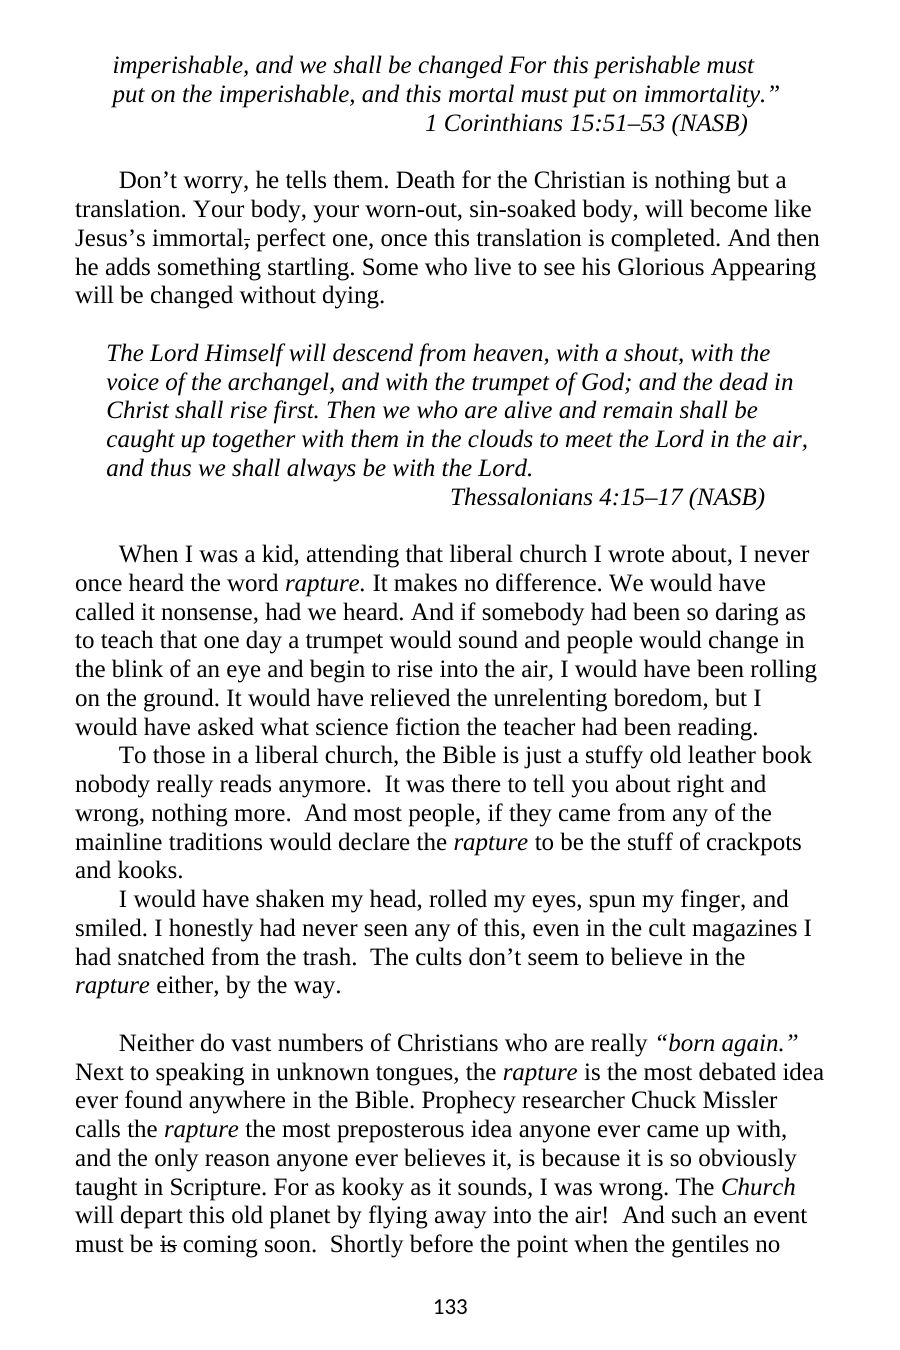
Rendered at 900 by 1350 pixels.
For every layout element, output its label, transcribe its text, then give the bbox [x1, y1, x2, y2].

text I would have shaken my head, rolled my eyes, spun my finger, and smiled. I honestly had never seen any of this, even in the cult magazines I had snatched from the trash. The cults don’t seem to believe in the rapture either, by the way. [75, 884, 825, 999]
text When I was a kid, attending that liberal church I wrote about, I never once heard the word rapture. It makes no difference. We would have called it nonsense, had we heard. And if somebody had been so daring as to teach that one day a trumpet would sound and people would change in the blink of an eye and begin to rise into the air, I would have been rolling on the ground. It would have relieved the unrelenting boredom, but I would have asked what science fiction the teacher had been reading. [75, 539, 825, 741]
text caught up together with them in the clouds to meet the Lord in the air, [75, 424, 825, 453]
text Don’t worry, he tells them. Death for the Christian is nothing but a translation. Your body, your worn-out, sin-soaked body, will become like Jesus’s immortal, perfect one, once this translation is completed. And then he adds something startling. Some who live to see his Glorious Appearing will be changed without dying. [75, 166, 825, 309]
text To those in a liberal church, the Bible is just a stuffy old leather book nobody really reads anymore. It was there to tell you about right and wrong, nothing more. And most people, if they came from any of the mainline traditions would declare the rapture to be the stuff of crackpots and kooks. [75, 741, 825, 884]
text put on the imperishable, and this mortal must put on immortality.” [75, 79, 825, 108]
text and thus we shall always be with the Lord. [75, 453, 825, 482]
text imperishable, and we shall be changed For this perishable must [75, 51, 825, 79]
text Neither do vast numbers of Christians who are really “born again.” Next to speaking in unknown tongues, the rapture is the most debated idea ever found anywhere in the Bible. Prophecy researcher Chuck Missler calls the rapture the most preposterous idea anyone ever came up with, and the only reason anyone ever believes it, is because it is so obviously taught in Scripture. For as kooky as it sounds, I was wrong. The Church will depart this old planet by flying away into the air! And such an event must be is coming soon. Shortly before the point when the gentiles no [75, 1028, 825, 1258]
text Christ shall rise first. Then we who are alive and remain shall be [75, 396, 825, 424]
text voice of the archangel, and with the trumpet of God; and the dead in [75, 367, 825, 396]
text The Lord Himself will descend from heaven, with a shout, with the [75, 338, 825, 367]
text Thessalonians 4:15–17 (NASB) [375, 482, 825, 511]
text 1 Corinthians 15:51–53 (NASB) [150, 108, 825, 137]
